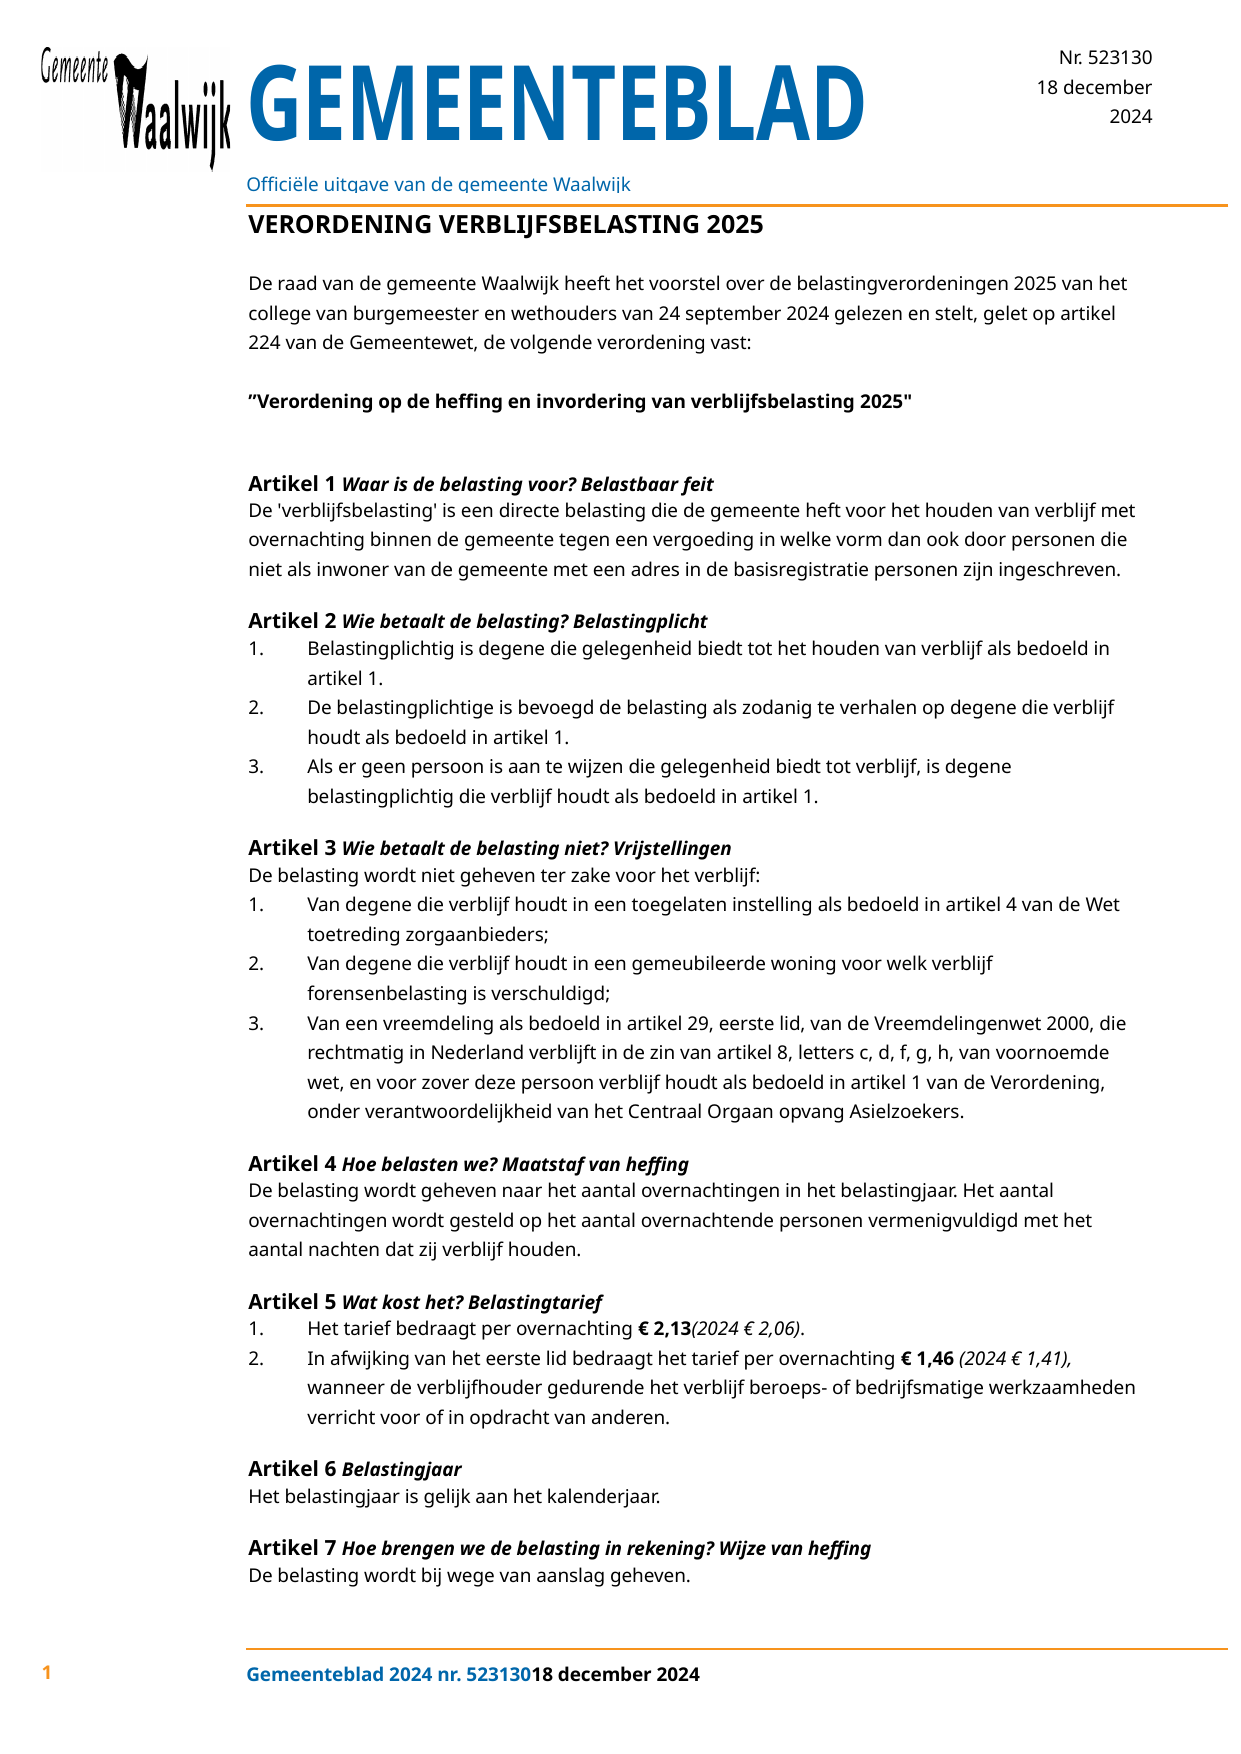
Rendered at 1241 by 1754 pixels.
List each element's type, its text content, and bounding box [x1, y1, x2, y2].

text De 'verblijfsbelasting' is een directe belasting die de gemeente heft voor het houden van verblijf met overnachting binnen de gemeente tegen een vergoeding in welke vorm dan ook door personen die niet als inwoner van de gemeente met een adres in de basisregistratie personen zijn ingeschreven. [248, 497, 1152, 582]
text Artikel 3 Wie betaalt de belasting niet? Vrijstellingen [248, 833, 1152, 862]
list Belastingplichtig is degene die gelegenheid biedt tot het houden van verblijf als bedoeld in artikel 1. [248, 635, 1152, 690]
text Artikel 1 Waar is de belasting voor? Belastbaar feit [248, 469, 1152, 497]
text Artikel 2 Wie betaalt de belasting? Belastingplicht [248, 607, 1152, 635]
text De belasting wordt bij wege van aanslag geheven. [248, 1562, 1152, 1588]
list Van degene die verblijf houdt in een gemeubileerde woning voor welk verblijf forensenbelasting is verschuldigd; [248, 951, 1152, 1006]
list Als er geen persoon is aan te wijzen die gelegenheid biedt tot verblijf, is degene belastingplichtig die verblijf houdt als bedoeld in artikel 1. [248, 753, 1152, 809]
text Artikel 5 Wat kost het? Belastingtarief [248, 1287, 1152, 1315]
text Het belastingjaar is gelijk aan het kalenderjaar. [248, 1483, 1152, 1509]
text VERORDENING VERBLIJFSBELASTING 2025 [248, 207, 1152, 241]
text De belasting wordt geheven naar het aantal overnachtingen in het belastingjaar. Het aantal overnachtingen wordt gesteld op het aantal overnachtende personen vermenigvuldigd met het aantal nachten dat zij verblijf houden. [248, 1177, 1152, 1262]
text De raad van de gemeente Waalwijk heeft het voorstel over de belastingverordeningen 2025 van het college van burgemeester en wethouders van 24 september 2024 gelezen en stelt, gelet op artikel 224 van de Gemeentewet, de volgende verordening vast: [248, 270, 1152, 355]
picture [41, 47, 231, 172]
list De belastingplichtige is bevoegd de belasting als zodanig te verhalen op degene die verblijf houdt als bedoeld in artikel 1. [248, 694, 1152, 749]
list Het tarief bedraagt per overnachting € 2,13(2024 € 2,06). [248, 1315, 1152, 1341]
text Artikel 4 Hoe belasten we? Maatstaf van heffing [248, 1149, 1152, 1177]
text De belasting wordt niet geheven ter zake voor het verblijf: [248, 862, 1152, 888]
text Artikel 7 Hoe brengen we de belasting in rekening? Wijze van heffing [248, 1533, 1152, 1562]
list In afwijking van het eerste lid bedraagt het tarief per overnachting € 1,46 (2024 € 1,41), wanneer de verblijfhouder gedurende het verblijf beroeps- of bedrijfsmatige werkzaamheden verricht voor of in opdracht van anderen. [248, 1345, 1152, 1430]
list Van een vreemdeling als bedoeld in artikel 29, eerste lid, van de Vreemdelingenwet 2000, die rechtmatig in Nederland verblijft in de zin van artikel 8, letters c, d, f, g, h, van voornoemde wet, en voor zover deze persoon verblijf houdt als bedoeld in artikel 1 van de Verordening, onder verantwoordelijkheid van het Centraal Orgaan opvang Asielzoekers. [248, 1010, 1152, 1124]
text ”Verordening op de heffing en invordering van verblijfsbelasting 2025" [248, 389, 1152, 414]
list Van degene die verblijf houdt in een toegelaten instelling als bedoeld in artikel 4 van de Wet toetreding zorgaanbieders; [248, 891, 1152, 947]
text Artikel 6 Belastingjaar [248, 1454, 1152, 1483]
